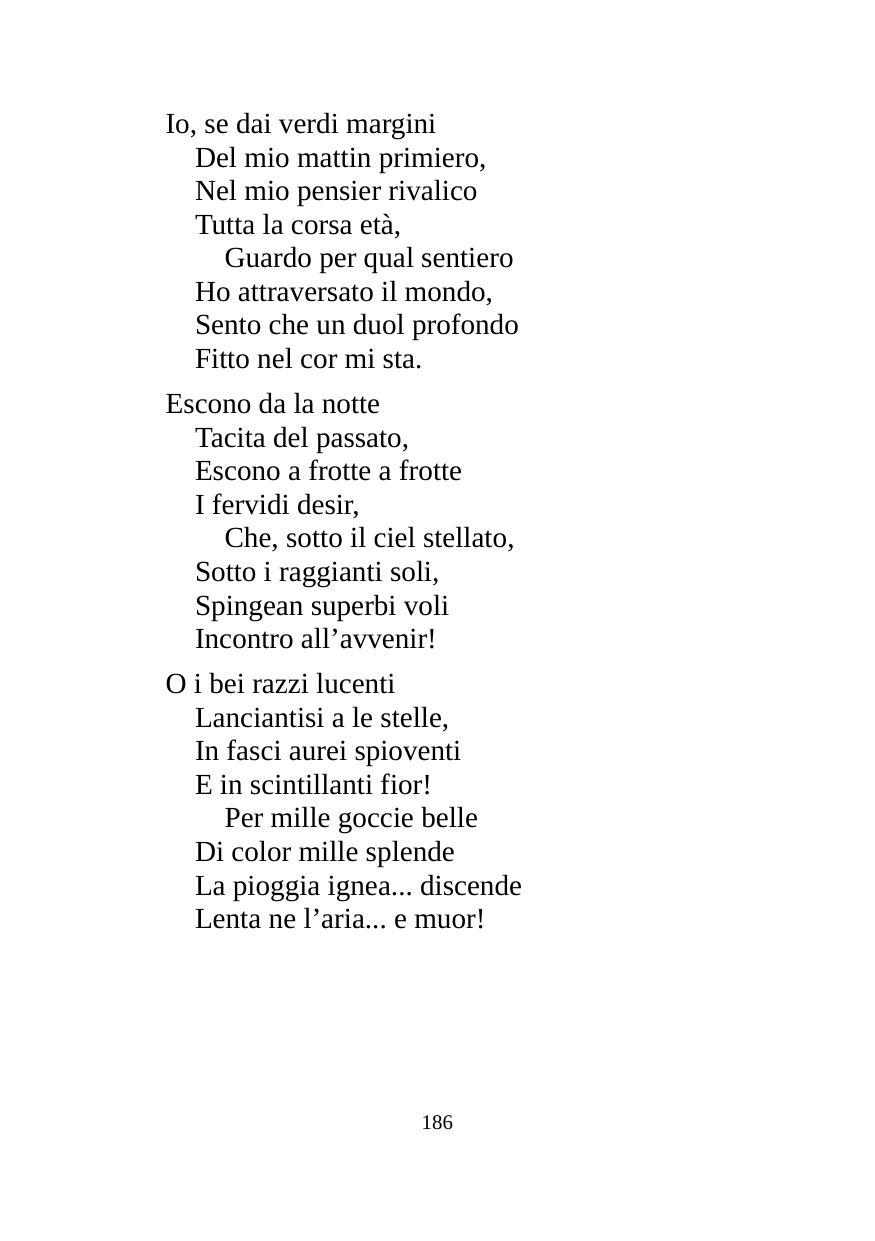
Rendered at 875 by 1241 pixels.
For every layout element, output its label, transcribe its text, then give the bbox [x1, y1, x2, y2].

text Guardo per qual sentiero Ho attraversato il mondo, Sento che un duol profondo Fitto nel cor mi sta. [195, 240, 768, 374]
text O i bei razzi lucenti Lanciantisi a le stelle, In fasci aurei spioventi E in scintillanti fior! [165, 666, 768, 801]
text Che, sotto il ciel stellato, Sotto i raggianti soli, Spingean superbi voli Incontro all’avvenir! [195, 521, 768, 655]
text Io, se dai verdi margini Del mio mattin primiero, Nel mio pensier rivalico Tutta la corsa età, [165, 106, 768, 240]
text Escono da la notte Tacita del passato, Escono a frotte a frotte I fervidi desir, [165, 386, 768, 521]
text Per mille goccie belle Di color mille splende La pioggia ignea... discende Lenta ne l’aria... e muor! [195, 801, 768, 935]
